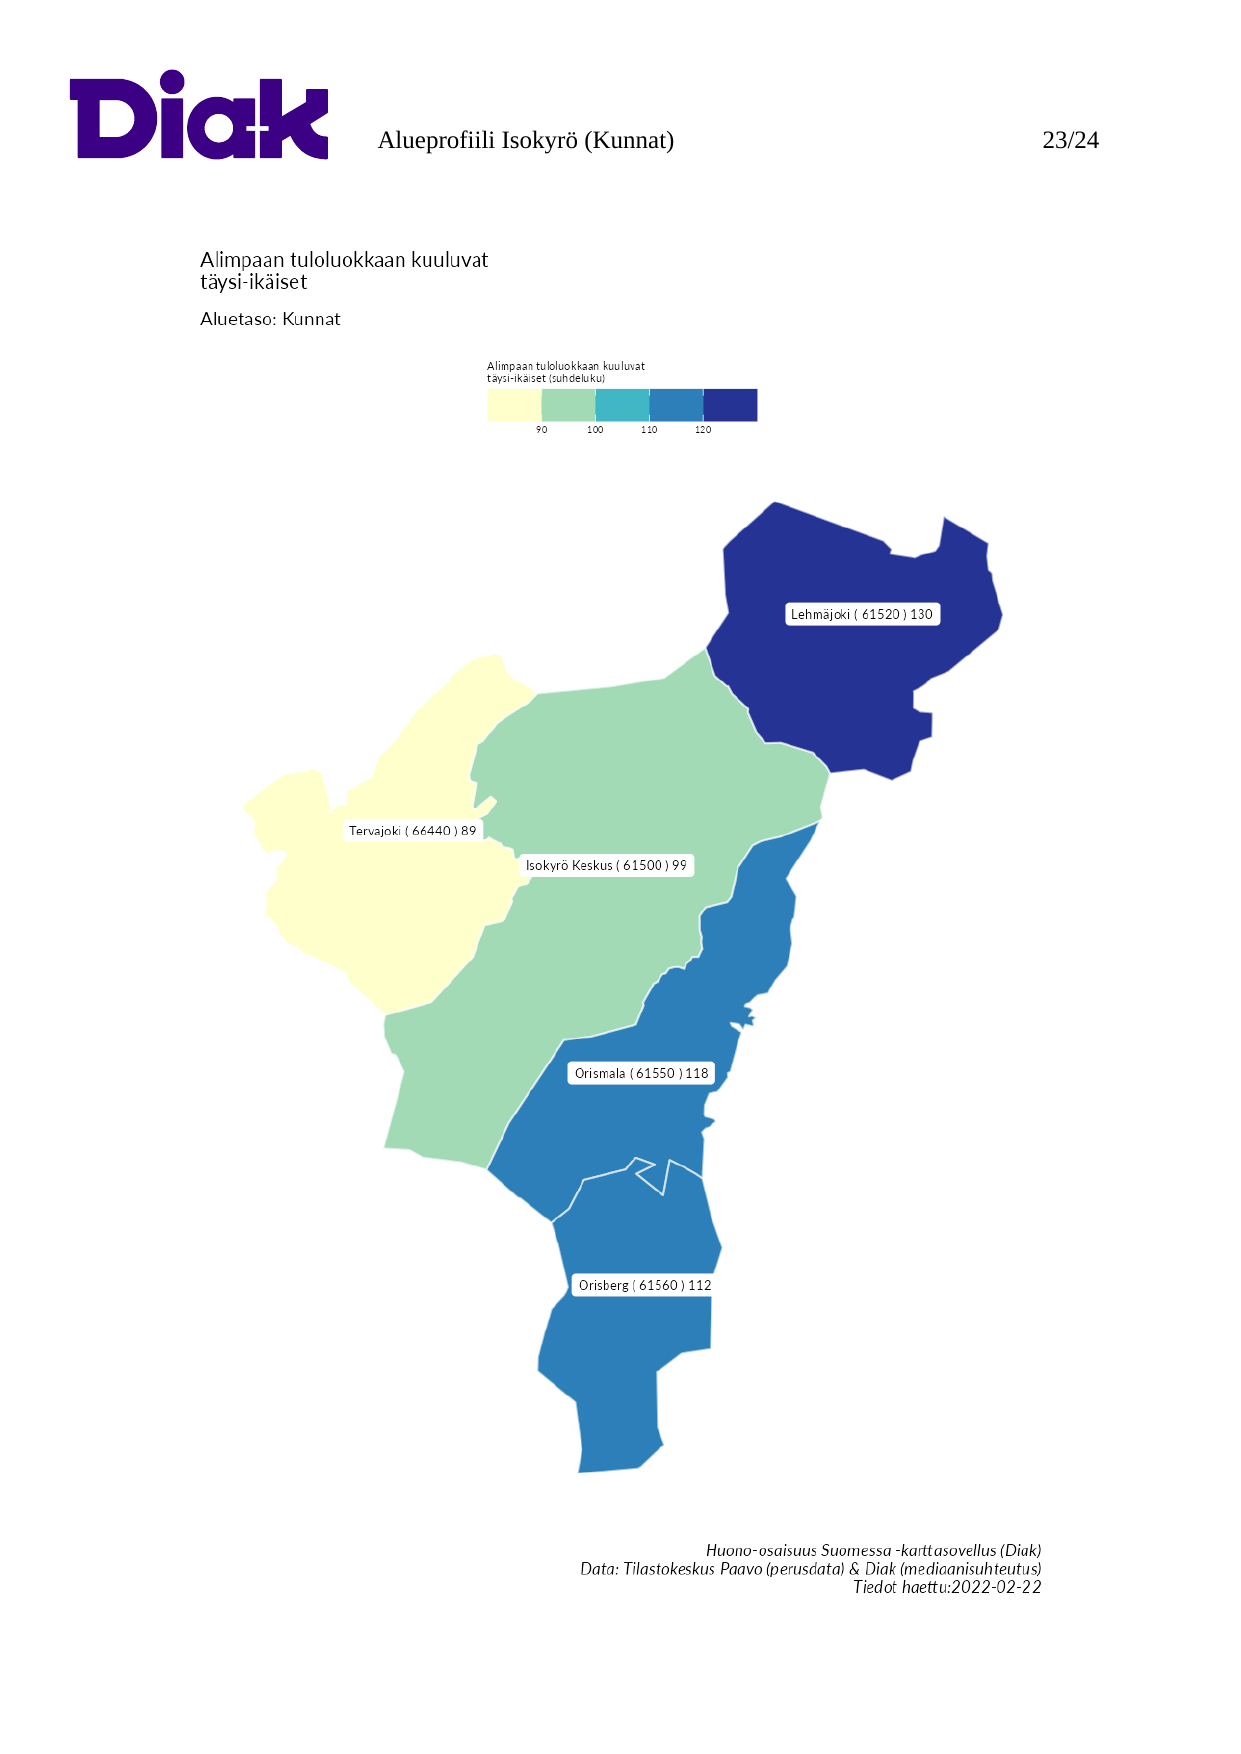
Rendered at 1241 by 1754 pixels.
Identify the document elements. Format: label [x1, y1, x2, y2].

picture [61, 196, 1179, 1651]
